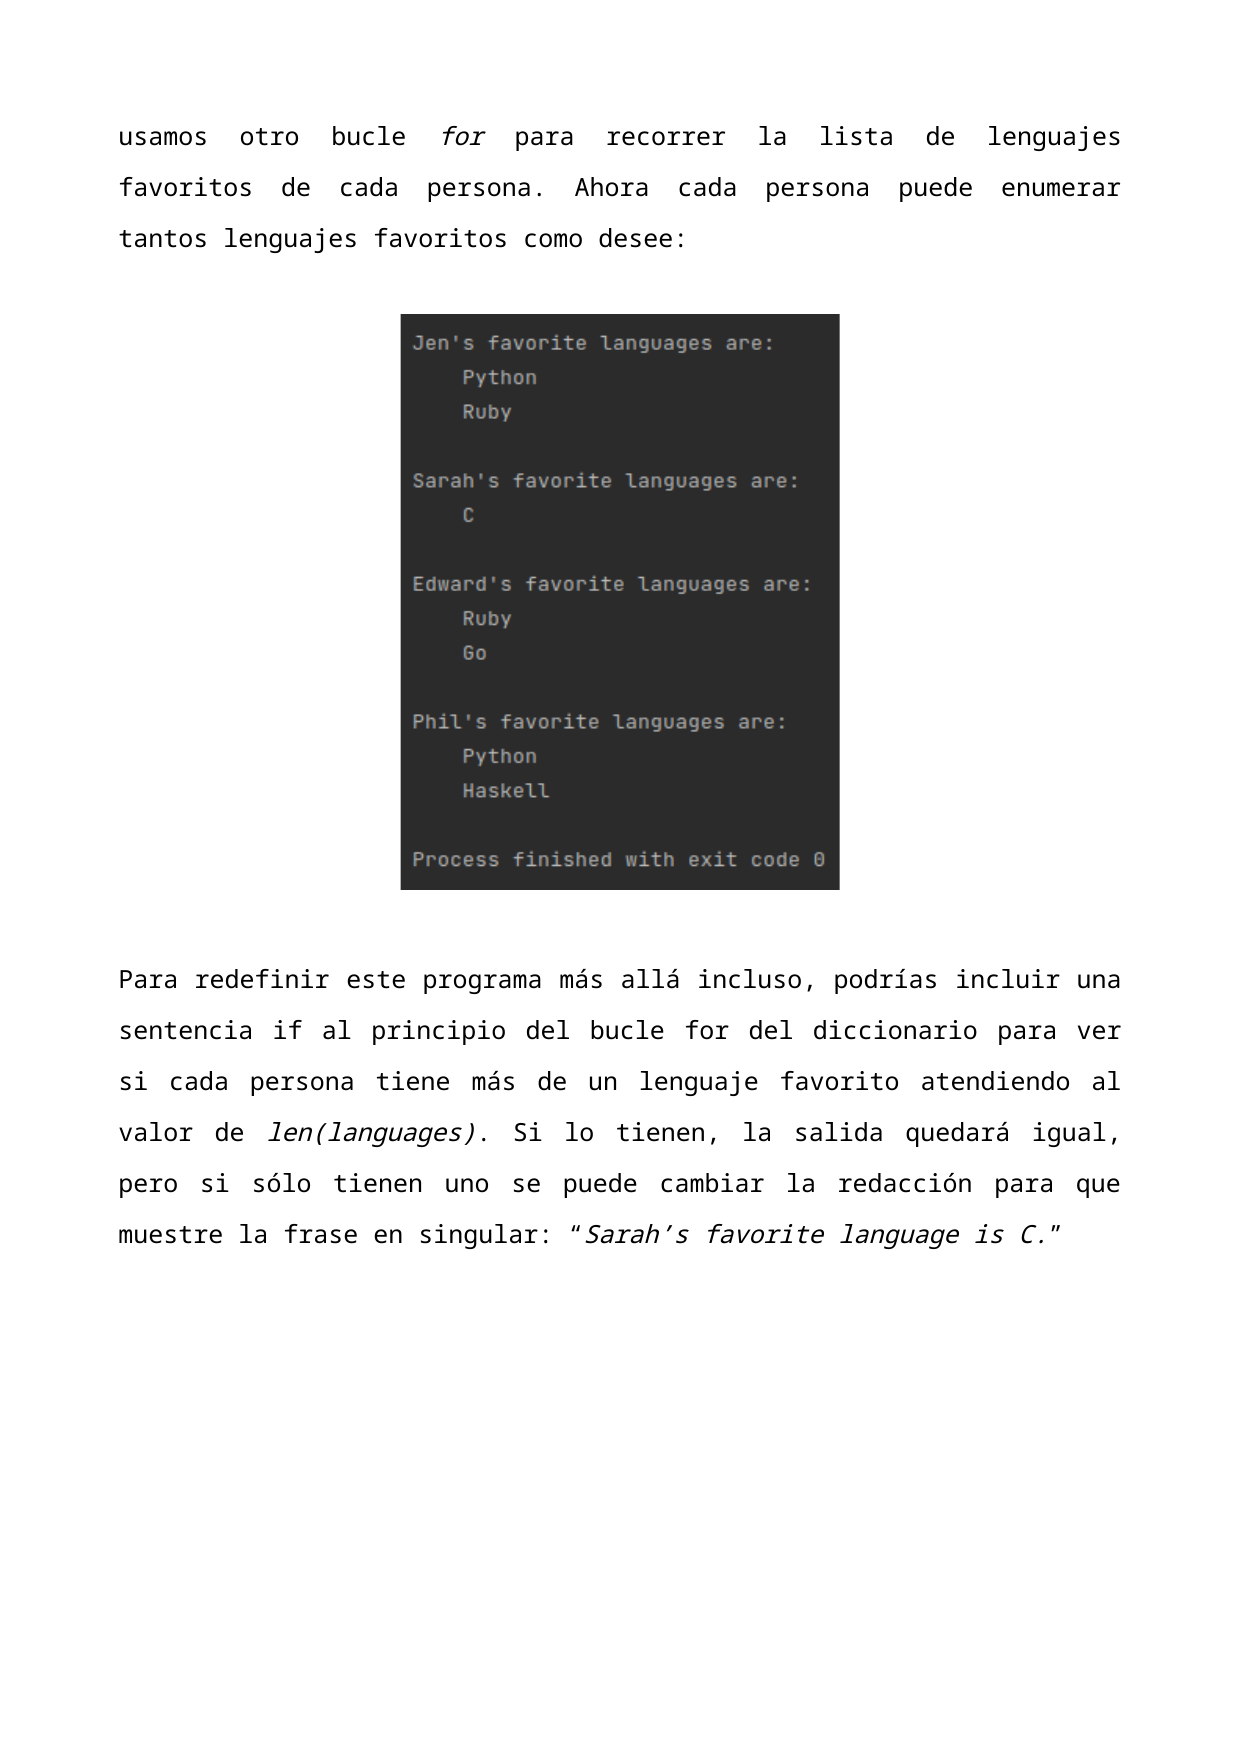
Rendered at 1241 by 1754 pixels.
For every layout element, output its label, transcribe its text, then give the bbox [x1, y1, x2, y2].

text usamos otro bucle for para recorrer la lista de lenguajes favoritos de cada persona. Ahora cada persona puede enumerar tantos lenguajes favoritos como desee: [118, 118, 1122, 254]
text Para redefinir este programa más allá incluso, podrías incluir una sentencia if al principio del bucle for del diccionario para ver si cada persona tiene más de un lenguaje favorito atendiendo al valor de len(languages). Si lo tienen, la salida quedará igual, pero si sólo tienen uno se puede cambiar la redacción para que muestre la frase en singular: “Sarah’s favorite language is C.” [118, 961, 1122, 1251]
picture [400, 314, 840, 890]
